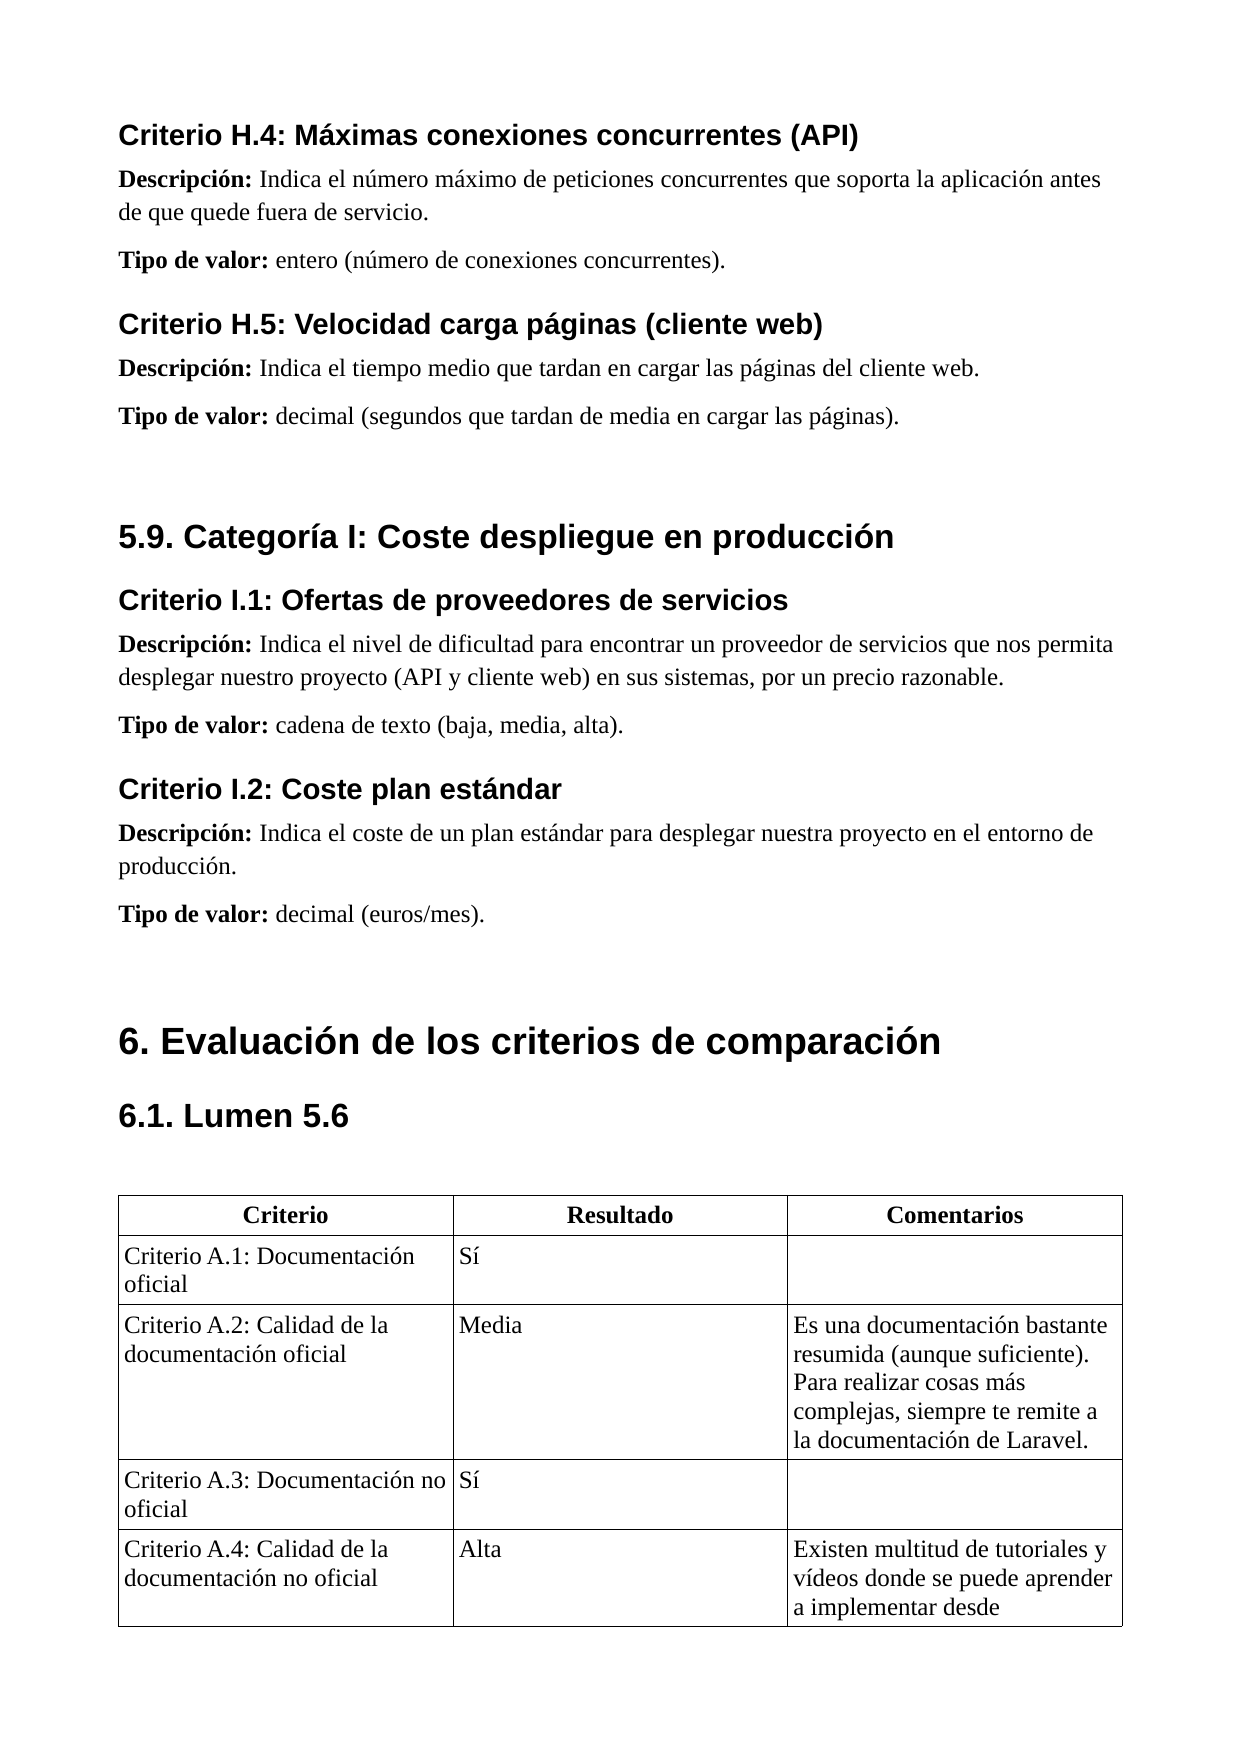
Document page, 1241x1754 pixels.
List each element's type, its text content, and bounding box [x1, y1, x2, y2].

text Descripción: Indica el tiempo medio que tardan en cargar las páginas del cliente web. [118, 353, 1122, 382]
subtitle Criterio H.4: Máximas conexiones concurrentes (API) [118, 118, 1122, 152]
subtitle 6.1. Lumen 5.6 [118, 1096, 1122, 1134]
subtitle Criterio H.5: Velocidad carga páginas (cliente web) [118, 307, 1122, 341]
table_cell Sí [454, 1460, 787, 1528]
subtitle Criterio I.2: Coste plan estándar [118, 772, 1122, 806]
text Tipo de valor: decimal (segundos que tardan de media en cargar las páginas). [118, 401, 1122, 430]
table_cell Criterio A.2: Calidad de la documentación oficial [119, 1305, 453, 1459]
table_cell Alta [454, 1530, 787, 1626]
table_cell Criterio A.1: Documentación oficial [119, 1236, 453, 1304]
table_cell Criterio A.3: Documentación no oficial [119, 1460, 453, 1528]
subtitle 5.9. Categoría I: Coste despliegue en producción [118, 517, 1122, 556]
table_cell Sí [454, 1236, 787, 1304]
table_cell Media [454, 1305, 787, 1459]
table_cell [788, 1236, 1122, 1304]
text Tipo de valor: entero (número de conexiones concurrentes). [118, 245, 1122, 274]
table_header Resultado [454, 1196, 787, 1235]
subtitle 6. Evaluación de los criterios de comparación [118, 1019, 1122, 1063]
table_cell Criterio A.4: Calidad de la documentación no oficial [119, 1530, 453, 1626]
text Descripción: Indica el nivel de dificultad para encontrar un proveedor de servicios que nos permita desplegar nuestro proyecto (API y cliente web) en sus sistemas, por un precio razonable. [118, 629, 1122, 691]
text Descripción: Indica el coste de un plan estándar para desplegar nuestra proyecto en el entorno de producción. [118, 818, 1122, 880]
text Descripción: Indica el número máximo de peticiones concurrentes que soporta la aplicación antes de que quede fuera de servicio. [118, 164, 1122, 226]
text Tipo de valor: decimal (euros/mes). [118, 899, 1122, 927]
table_header Comentarios [788, 1196, 1122, 1235]
table_cell Es una documentación bastante resumida (aunque suficiente). Para realizar cosas más complejas, siempre te remite a la documentación de Laravel. [788, 1305, 1122, 1459]
table_header Criterio [119, 1196, 453, 1235]
text Tipo de valor: cadena de texto (baja, media, alta). [118, 710, 1122, 738]
table_cell Existen multitud de tutoriales y vídeos donde se puede aprender a implementar desde [788, 1530, 1122, 1626]
table_cell [788, 1460, 1122, 1528]
subtitle Criterio I.1: Ofertas de proveedores de servicios [118, 583, 1122, 617]
